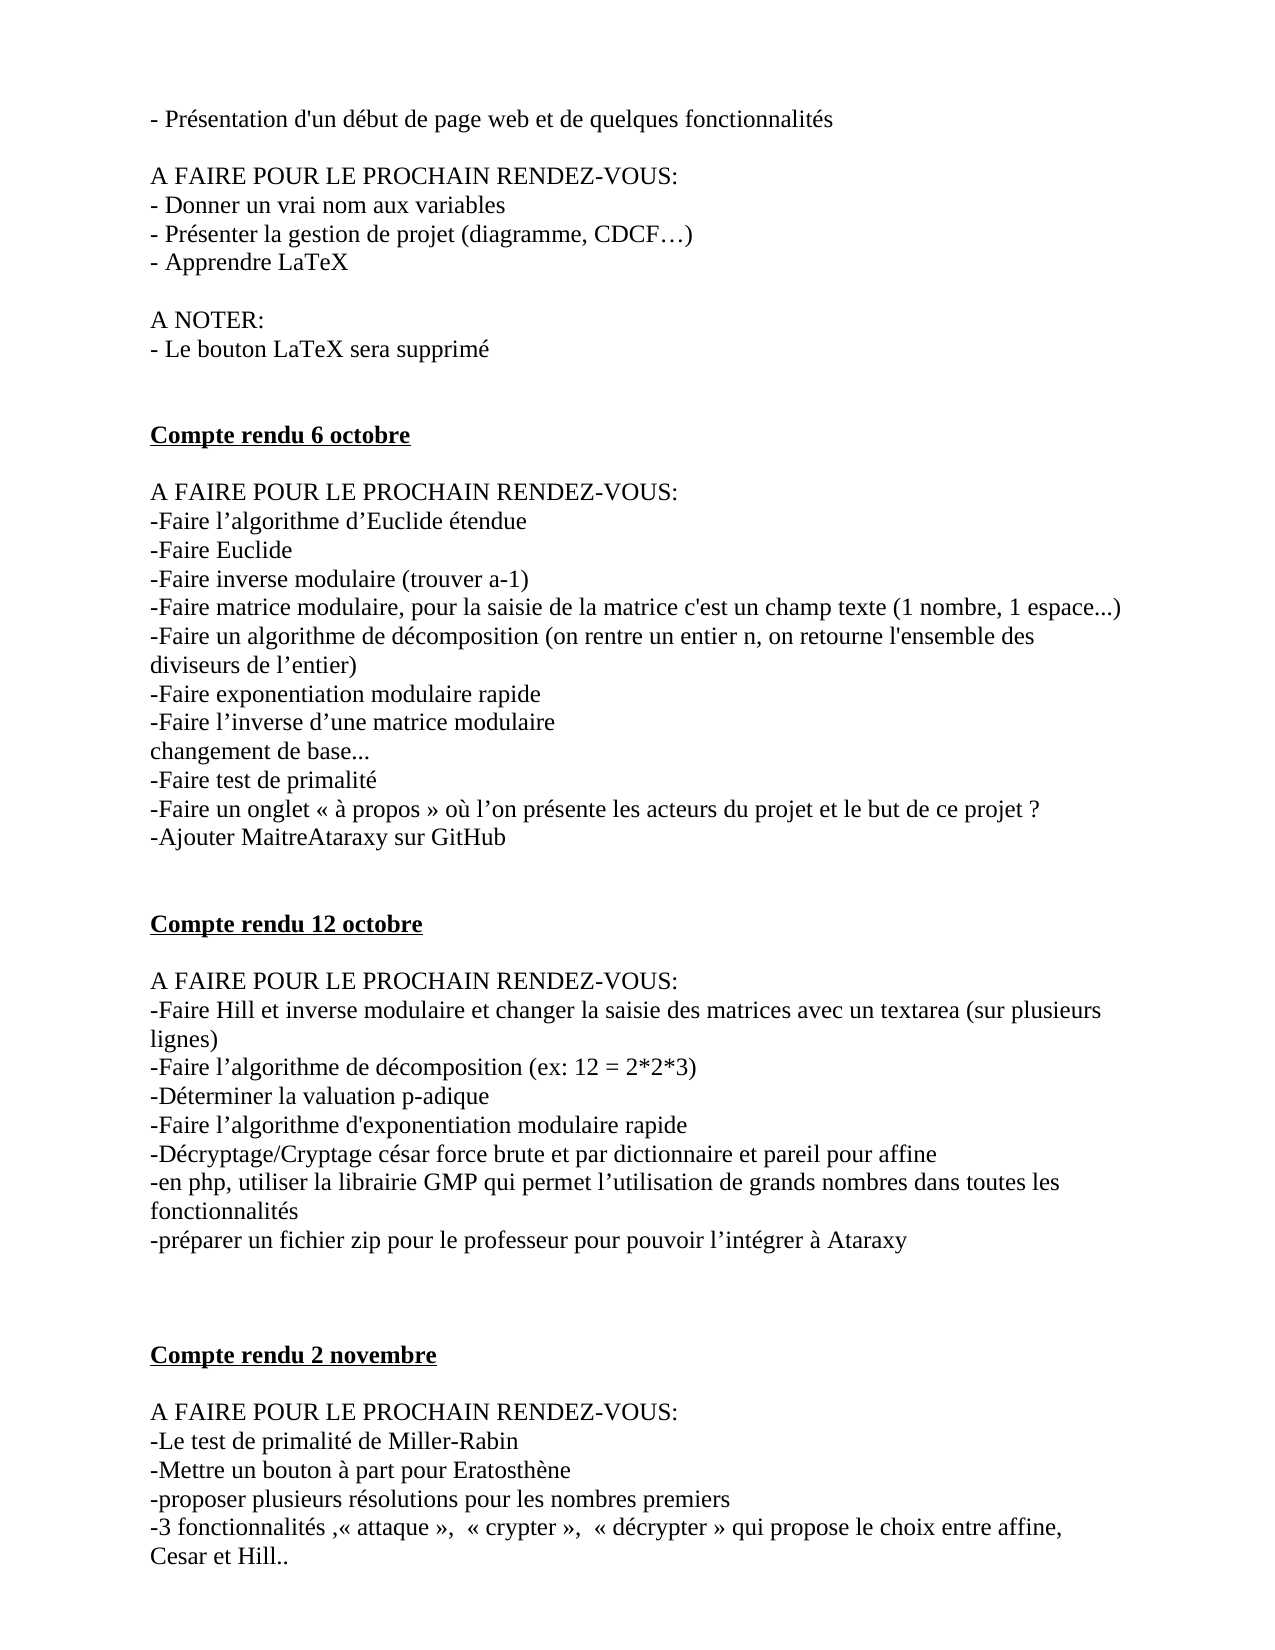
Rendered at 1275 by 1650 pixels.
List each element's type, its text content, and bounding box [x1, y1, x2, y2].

text A FAIRE POUR LE PROCHAIN RENDEZ-VOUS: [150, 1397, 1125, 1426]
text -Faire l’inverse d’une matrice modulaire [150, 707, 1125, 736]
text -Ajouter MaitreAtaraxy sur GitHub [150, 822, 1125, 851]
text A FAIRE POUR LE PROCHAIN RENDEZ-VOUS: [150, 966, 1125, 995]
text -Faire test de primalité [150, 765, 1125, 794]
text -Faire un algorithme de décomposition (on rentre un entier n, on retourne l'ensemble des diviseurs de l’entier) [150, 621, 1125, 679]
text A NOTER: [150, 305, 1125, 334]
text Compte rendu 6 octobre [150, 420, 1125, 449]
text -proposer plusieurs résolutions pour les nombres premiers [150, 1484, 1125, 1512]
text changement de base... [150, 736, 1125, 765]
text A FAIRE POUR LE PROCHAIN RENDEZ-VOUS: [150, 477, 1125, 506]
text Compte rendu 2 novembre [150, 1340, 1125, 1369]
text A FAIRE POUR LE PROCHAIN RENDEZ-VOUS: [150, 161, 1125, 190]
text -préparer un fichier zip pour le professeur pour pouvoir l’intégrer à Ataraxy [150, 1225, 1125, 1254]
text -3 fonctionnalités ,« attaque », « crypter », « décrypter » qui propose le choix entre affine, Cesar et Hill.. [150, 1512, 1125, 1570]
text -Faire l’algorithme de décomposition (ex: 12 = 2*2*3) [150, 1052, 1125, 1081]
text -Faire matrice modulaire, pour la saisie de la matrice c'est un champ texte (1 nombre, 1 espace...) [150, 592, 1125, 621]
text - Apprendre LaTeX [150, 247, 1125, 276]
text -en php, utiliser la librairie GMP qui permet l’utilisation de grands nombres dans toutes les fonctionnalités [150, 1167, 1125, 1225]
text Compte rendu 12 octobre [150, 909, 1125, 937]
text -Faire l’algorithme d’Euclide étendue [150, 506, 1125, 535]
text -Faire Hill et inverse modulaire et changer la saisie des matrices avec un textarea (sur plusieurs lignes) [150, 995, 1125, 1052]
text -Mettre un bouton à part pour Eratosthène [150, 1455, 1125, 1484]
text -Faire un onglet « à propos » où l’on présente les acteurs du projet et le but de ce projet ? [150, 794, 1125, 822]
text - Présenter la gestion de projet (diagramme, CDCF…) [150, 219, 1125, 247]
text - Donner un vrai nom aux variables [150, 190, 1125, 219]
text - Présentation d'un début de page web et de quelques fonctionnalités [150, 104, 1125, 132]
text - Le bouton LaTeX sera supprimé [150, 334, 1125, 362]
text -Faire exponentiation modulaire rapide [150, 679, 1125, 707]
text -Déterminer la valuation p-adique [150, 1081, 1125, 1110]
text -Faire l’algorithme d'exponentiation modulaire rapide [150, 1110, 1125, 1139]
text -Faire Euclide [150, 535, 1125, 564]
text -Le test de primalité de Miller-Rabin [150, 1426, 1125, 1455]
text -Décryptage/Cryptage césar force brute et par dictionnaire et pareil pour affine [150, 1139, 1125, 1167]
text -Faire inverse modulaire (trouver a-1) [150, 564, 1125, 592]
